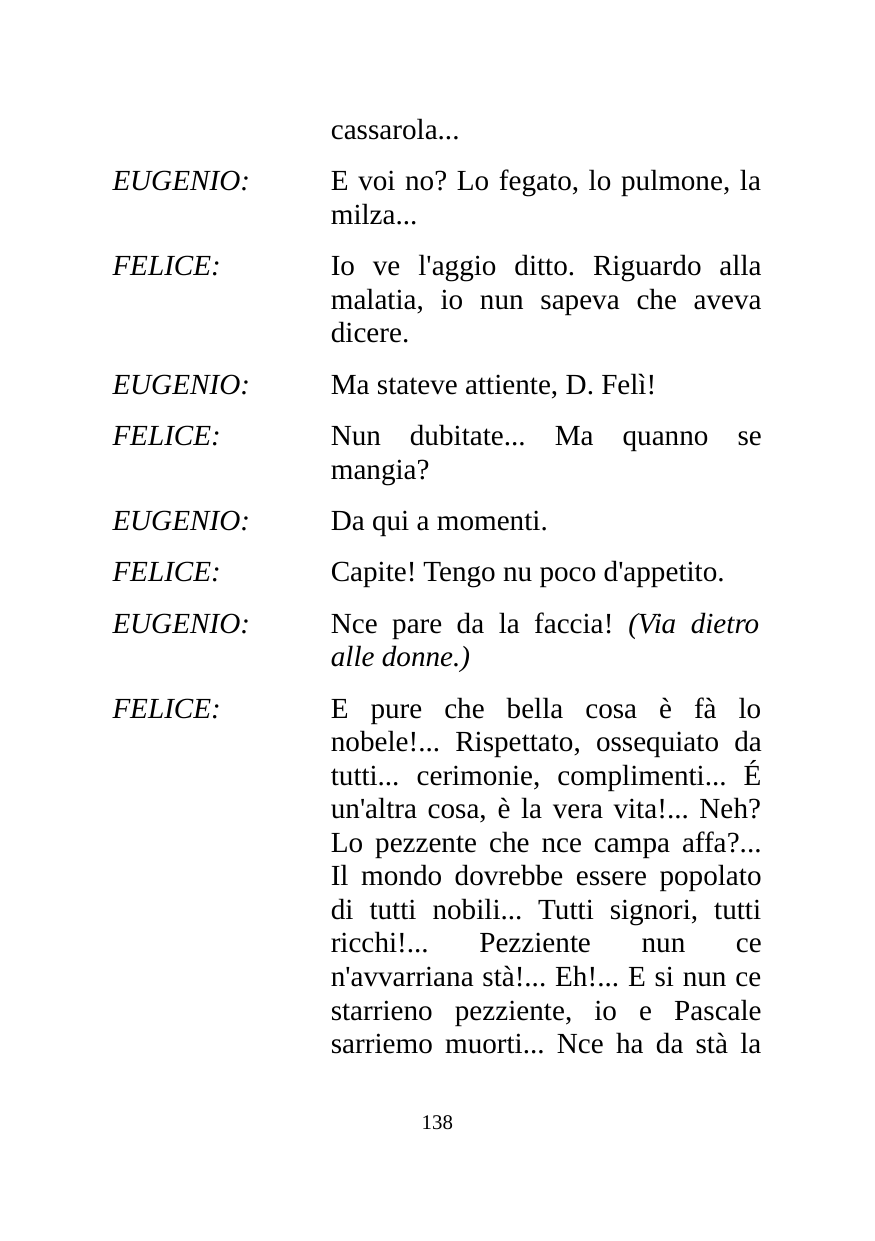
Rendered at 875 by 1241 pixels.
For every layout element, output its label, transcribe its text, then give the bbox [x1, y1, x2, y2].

table_cell Ma stateve attiente, D. Felì! [325, 361, 768, 412]
table_cell FELICE: [106, 685, 325, 1066]
table_cell Capite! Tengo nu poco d'appetito. [325, 549, 768, 600]
table_cell EUGENIO: [106, 600, 325, 685]
table_cell FELICE: [106, 243, 325, 361]
table_cell EUGENIO: [106, 361, 325, 412]
table_cell Nce pare da la faccia! (Via dietro alle donne.) [325, 600, 768, 685]
table_cell E pure che bella cosa è fà lo nobele!... Rispettato, ossequiato da tutti... cerimonie, complimenti... É un'altra cosa, è la vera vita!... Neh? Lo pezzente che nce campa affa?... Il mondo dovrebbe essere popolato di tutti nobili... Tutti signori, tutti ricchi!... Pezziente nun ce n'avvarriana stà!... Eh!... E si nun ce starrieno pezziente, io e Pascale sarriemo muorti... Nce ha da stà la [325, 685, 768, 1066]
table_cell FELICE: [106, 412, 325, 497]
table_cell Nun dubitate... Ma quanno se mangia? [325, 412, 768, 497]
table_cell FELICE: [106, 549, 325, 600]
table_cell Io ve l'aggio ditto. Riguardo alla malatia, io nun sapeva che aveva dicere. [325, 243, 768, 361]
table_cell Da qui a momenti. [325, 497, 768, 548]
table_cell E voi no? Lo fegato, lo pulmone, la milza... [325, 158, 768, 242]
table_cell cassarola... [325, 106, 768, 158]
table_cell EUGENIO: [106, 497, 325, 548]
table_cell [106, 106, 325, 158]
table_cell EUGENIO: [106, 158, 325, 242]
